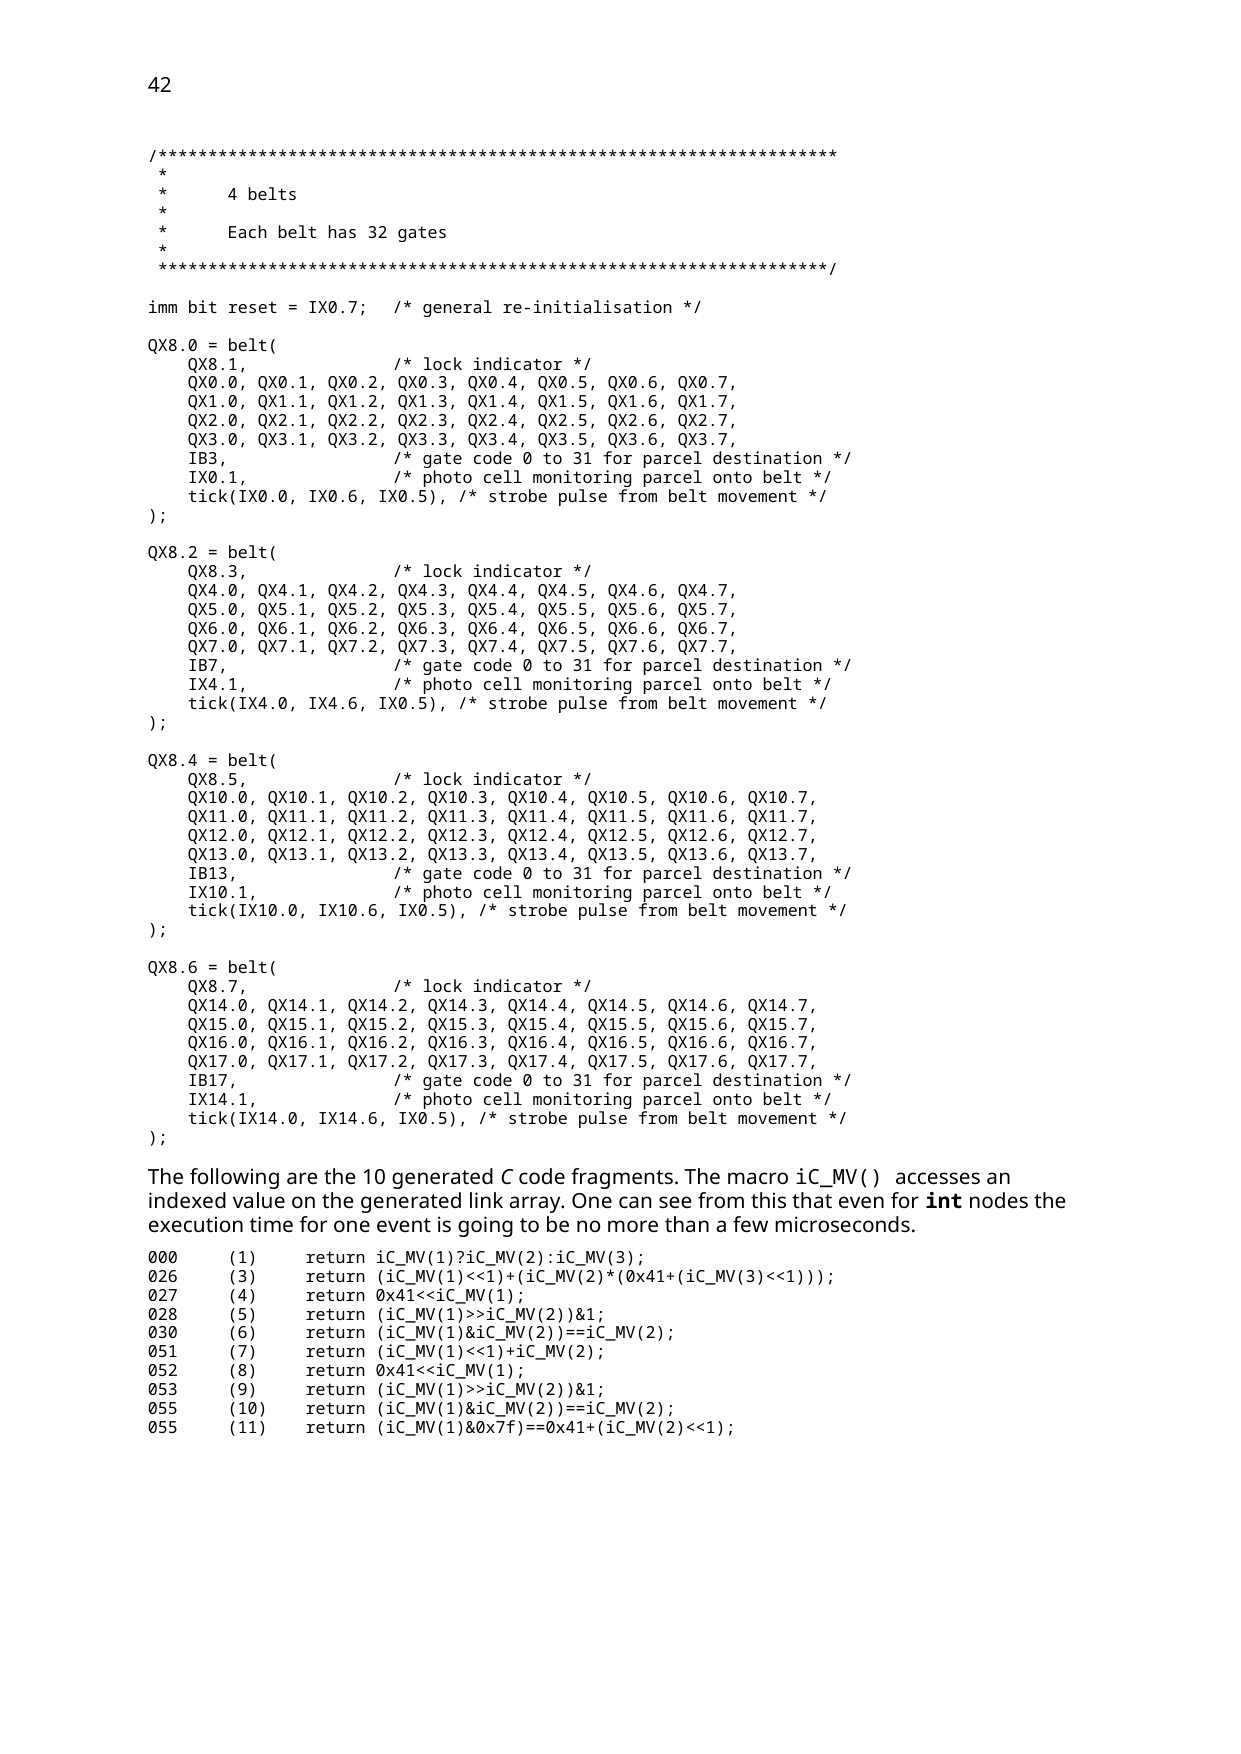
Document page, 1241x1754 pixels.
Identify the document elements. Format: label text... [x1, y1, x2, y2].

text QX8.2 = belt( QX8.3, /* lock indicator */ QX4.0, QX4.1, QX4.2, QX4.3, QX4.4, QX4.5, QX4.6, QX4.7, QX5.0, QX5.1, QX5.2, QX5.3, QX5.4, QX5.5, QX5.6, QX5.7, QX6.0, QX6.1, QX6.2, QX6.3, QX6.4, QX6.5, QX6.6, QX6.7, QX7.0, QX7.1, QX7.2, QX7.3, QX7.4, QX7.5, QX7.6, QX7.7, IB7, /* gate code 0 to 31 for parcel destination */ IX4.1, /* photo cell monitoring parcel onto belt */ tick(IX4.0, IX4.6, IX0.5), /* strobe pulse from belt movement */ ); [148, 544, 1092, 751]
text 000 (1) return iC_MV(1)?iC_MV(2):iC_MV(3); 026 (3) return (iC_MV(1)<<1)+(iC_MV(2)*(0x41+(iC_MV(3)<<1))); 027 (4) return 0x41<<iC_MV(1); 028 (5) return (iC_MV(1)>>iC_MV(2))&1; 030 (6) return (iC_MV(1)&iC_MV(2))==iC_MV(2); 051 (7) return (iC_MV(1)<<1)+iC_MV(2); 052 (8) return 0x41<<iC_MV(1); 053 (9) return (iC_MV(1)>>iC_MV(2))&1; 055 (10) return (iC_MV(1)&iC_MV(2))==iC_MV(2); 055 (11) return (iC_MV(1)&0x7f)==0x41+(iC_MV(2)<<1); [148, 1248, 1092, 1437]
text QX8.4 = belt( QX8.5, /* lock indicator */ QX10.0, QX10.1, QX10.2, QX10.3, QX10.4, QX10.5, QX10.6, QX10.7, QX11.0, QX11.1, QX11.2, QX11.3, QX11.4, QX11.5, QX11.6, QX11.7, QX12.0, QX12.1, QX12.2, QX12.3, QX12.4, QX12.5, QX12.6, QX12.7, QX13.0, QX13.1, QX13.2, QX13.3, QX13.4, QX13.5, QX13.6, QX13.7, IB13, /* gate code 0 to 31 for parcel destination */ IX10.1, /* photo cell monitoring parcel onto belt */ tick(IX10.0, IX10.6, IX0.5), /* strobe pulse from belt movement */ ); [148, 751, 1092, 958]
text The following are the 10 generated C code fragments. The macro iC_MV() accesses an indexed value on the generated link array. One can see from this that even for int nodes the execution time for one event is going to be no more than a few microseconds. [148, 1166, 1092, 1237]
text QX8.6 = belt( QX8.7, /* lock indicator */ QX14.0, QX14.1, QX14.2, QX14.3, QX14.4, QX14.5, QX14.6, QX14.7, QX15.0, QX15.1, QX15.2, QX15.3, QX15.4, QX15.5, QX15.6, QX15.7, QX16.0, QX16.1, QX16.2, QX16.3, QX16.4, QX16.5, QX16.6, QX16.7, QX17.0, QX17.1, QX17.2, QX17.3, QX17.4, QX17.5, QX17.6, QX17.7, IB17, /* gate code 0 to 31 for parcel destination */ IX14.1, /* photo cell monitoring parcel onto belt */ tick(IX14.0, IX14.6, IX0.5), /* strobe pulse from belt movement */ ); [148, 958, 1092, 1166]
text /******************************************************************** * * 4 belts * * Each belt has 32 gates * *******************************************************************/ imm bit reset = IX0.7; /* general re-initialisation */ QX8.0 = belt( QX8.1, /* lock indicator */ QX0.0, QX0.1, QX0.2, QX0.3, QX0.4, QX0.5, QX0.6, QX0.7, QX1.0, QX1.1, QX1.2, QX1.3, QX1.4, QX1.5, QX1.6, QX1.7, QX2.0, QX2.1, QX2.2, QX2.3, QX2.4, QX2.5, QX2.6, QX2.7, QX3.0, QX3.1, QX3.2, QX3.3, QX3.4, QX3.5, QX3.6, QX3.7, IB3, /* gate code 0 to 31 for parcel destination */ IX0.1, /* photo cell monitoring parcel onto belt */ tick(IX0.0, IX0.6, IX0.5), /* strobe pulse from belt movement */ ); [148, 148, 1092, 544]
